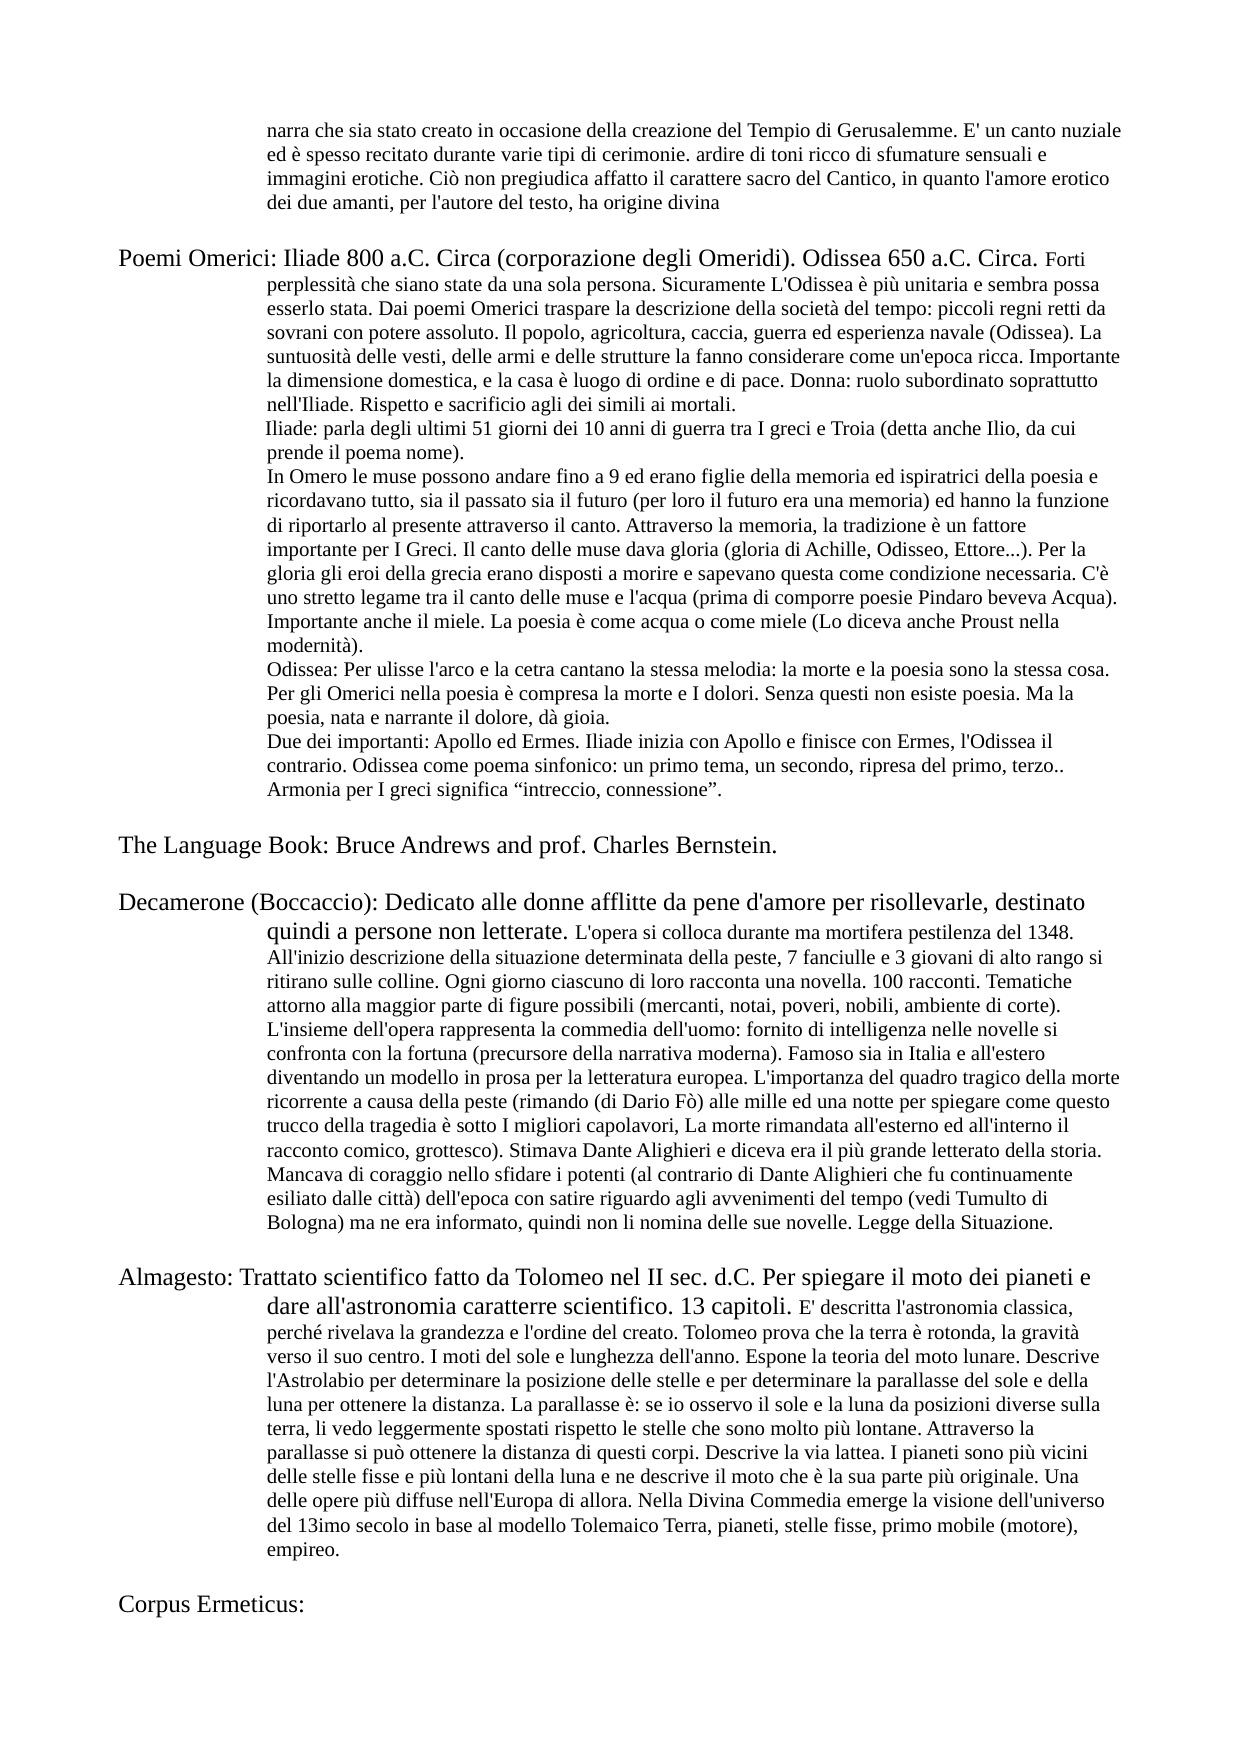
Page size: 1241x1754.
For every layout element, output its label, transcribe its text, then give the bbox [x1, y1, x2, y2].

text Due dei importanti: Apollo ed Ermes. Iliade inizia con Apollo e finisce con Ermes, l'Odissea il contrario. Odissea come poema sinfonico: un primo tema, un secondo, ripresa del primo, terzo.. Armonia per I greci significa “intreccio, connessione”. [265, 729, 1122, 801]
text Odissea: Per ulisse l'arco e la cetra cantano la stessa melodia: la morte e la poesia sono la stessa cosa. Per gli Omerici nella poesia è compresa la morte e I dolori. Senza questi non esiste poesia. Ma la poesia, nata e narrante il dolore, dà gioia. [265, 657, 1122, 729]
text Decamerone (Boccaccio): Dedicato alle donne afflitte da pene d'amore per risollevarle, destinato quindi a persone non letterate. L'opera si colloca durante ma mortifera pestilenza del 1348. All'inizio descrizione della situazione determinata della peste, 7 fanciulle e 3 giovani di alto rango si ritirano sulle colline. Ogni giorno ciascuno di loro racconta una novella. 100 racconti. Tematiche attorno alla maggior parte di figure possibili (mercanti, notai, poveri, nobili, ambiente di corte). L'insieme dell'opera rappresenta la commedia dell'uomo: fornito di intelligenza nelle novelle si confronta con la fortuna (precursore della narrativa moderna). Famoso sia in Italia e all'estero diventando un modello in prosa per la letteratura europea. L'importanza del quadro tragico della morte ricorrente a causa della peste (rimando (di Dario Fò) alle mille ed una notte per spiegare come questo trucco della tragedia è sotto I migliori capolavori, La morte rimandata all'esterno ed all'interno il racconto comico, grottesco). Stimava Dante Alighieri e diceva era il più grande letterato della storia. Mancava di coraggio nello sfidare i potenti (al contrario di Dante Alighieri che fu continuamente esiliato dalle città) dell'epoca con satire riguardo agli avvenimenti del tempo (vedi Tumulto di Bologna) ma ne era informato, quindi non li nomina delle sue novelle. Legge della Situazione. [118, 887, 1122, 1234]
text narra che sia stato creato in occasione della creazione del Tempio di Gerusalemme. E' un canto nuziale ed è spesso recitato durante varie tipi di cerimonie. ardire di toni ricco di sfumature sensuali e immagini erotiche. Ciò non pregiudica affatto il carattere sacro del Cantico, in quanto l'amore erotico dei due amanti, per l'autore del testo, ha origine divina [118, 118, 1122, 214]
text In Omero le muse possono andare fino a 9 ed erano figlie della memoria ed ispiratrici della poesia e ricordavano tutto, sia il passato sia il futuro (per loro il futuro era una memoria) ed hanno la funzione di riportarlo al presente attraverso il canto. Attraverso la memoria, la tradizione è un fattore importante per I Greci. Il canto delle muse dava gloria (gloria di Achille, Odisseo, Ettore...). Per la gloria gli eroi della grecia erano disposti a morire e sapevano questa come condizione necessaria. C'è uno stretto legame tra il canto delle muse e l'acqua (prima di comporre poesie Pindaro beveva Acqua). Importante anche il miele. La poesia è come acqua o come miele (Lo diceva anche Proust nella modernità). [265, 464, 1122, 657]
text Corpus Ermeticus: [118, 1589, 1122, 1618]
text The Language Book: Bruce Andrews and prof. Charles Bernstein. [118, 830, 1122, 859]
text Poemi Omerici: Iliade 800 a.C. Circa (corporazione degli Omeridi). Odissea 650 a.C. Circa. Forti perplessità che siano state da una sola persona. Sicuramente L'Odissea è più unitaria e sembra possa esserlo stata. Dai poemi Omerici traspare la descrizione della società del tempo: piccoli regni retti da sovrani con potere assoluto. Il popolo, agricoltura, caccia, guerra ed esperienza navale (Odissea). La suntuosità delle vesti, delle armi e delle strutture la fanno considerare come un'epoca ricca. Importante la dimensione domestica, e la casa è luogo di ordine e di pace. Donna: ruolo subordinato soprattutto nell'Iliade. Rispetto e sacrificio agli dei simili ai mortali. [118, 243, 1122, 416]
text Iliade: parla degli ultimi 51 giorni dei 10 anni di guerra tra I greci e Troia (detta anche Ilio, da cui prende il poema nome). [265, 416, 1122, 464]
text Almagesto: Trattato scientifico fatto da Tolomeo nel II sec. d.C. Per spiegare il moto dei pianeti e dare all'astronomia caratterre scientifico. 13 capitoli. E' descritta l'astronomia classica, perché rivelava la grandezza e l'ordine del creato. Tolomeo prova che la terra è rotonda, la gravità verso il suo centro. I moti del sole e lunghezza dell'anno. Espone la teoria del moto lunare. Descrive l'Astrolabio per determinare la posizione delle stelle e per determinare la parallasse del sole e della luna per ottenere la distanza. La parallasse è: se io osservo il sole e la luna da posizioni diverse sulla terra, li vedo leggermente spostati rispetto le stelle che sono molto più lontane. Attraverso la parallasse si può ottenere la distanza di questi corpi. Descrive la via lattea. I pianeti sono più vicini delle stelle fisse e più lontani della luna e ne descrive il moto che è la sua parte più originale. Una delle opere più diffuse nell'Europa di allora. Nella Divina Commedia emerge la visione dell'universo del 13imo secolo in base al modello Tolemaico Terra, pianeti, stelle fisse, primo mobile (motore), empireo. [118, 1262, 1122, 1561]
